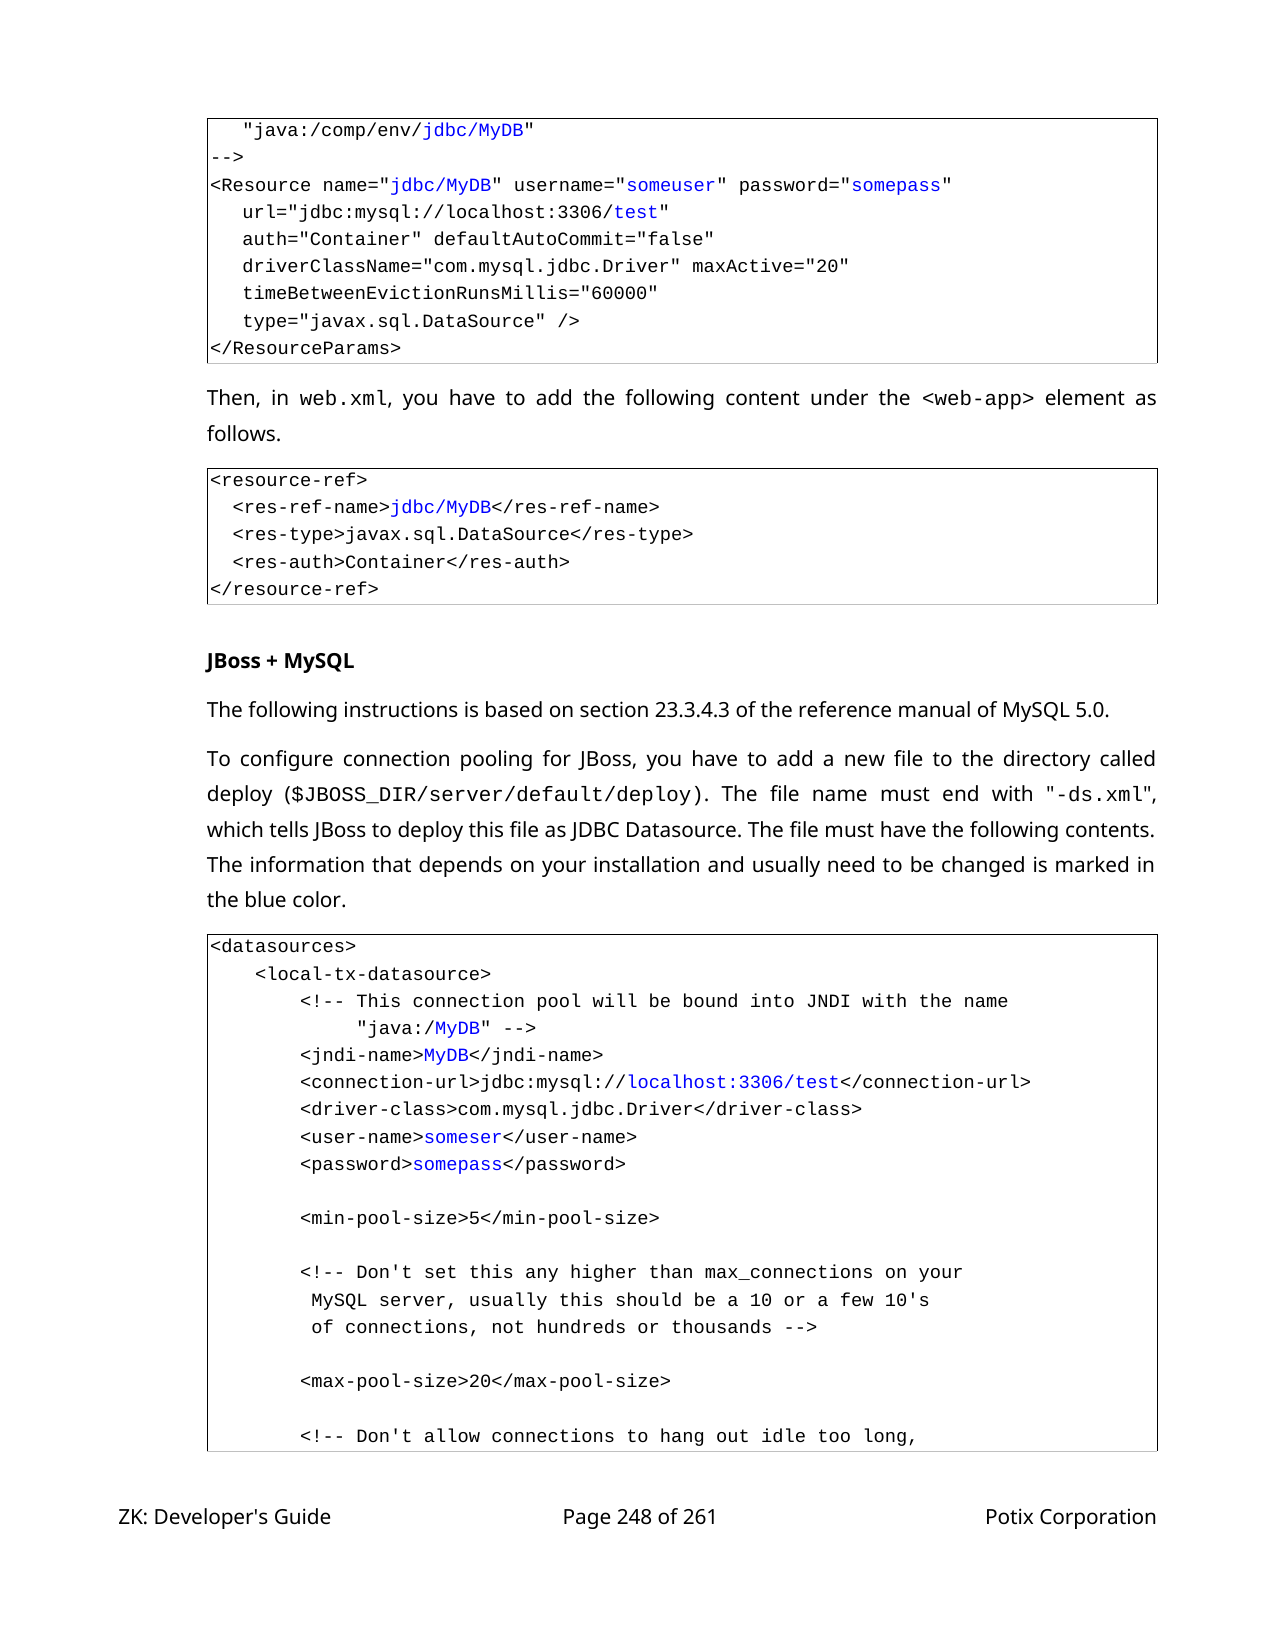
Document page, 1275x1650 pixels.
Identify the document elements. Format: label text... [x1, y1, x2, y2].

text <local-tx-datasource> [208, 961, 1157, 986]
text "java:/comp/env/jdbc/MyDB" [208, 119, 1157, 142]
text <connection-url>jdbc:mysql://localhost:3306/test</connection-url> [208, 1070, 1157, 1094]
text timeBetweenEvictionRunsMillis="60000" [208, 281, 1157, 306]
text MySQL server, usually this should be a 10 or a few 10's [208, 1288, 1157, 1312]
text of connections, not hundreds or thousands --> [208, 1315, 1157, 1339]
text <password>somepass</password> [208, 1152, 1157, 1176]
text "java:/MyDB" --> [208, 1016, 1157, 1040]
text Then, in web.xml, you have to add the following content under the <web-app> element as follows. [207, 383, 1157, 447]
text driverClassName="com.mysql.jdbc.Driver" maxActive="20" [208, 254, 1157, 278]
text <datasources> [208, 935, 1157, 958]
text <jndi-name>MyDB</jndi-name> [208, 1043, 1157, 1067]
text auth="Container" defaultAutoCommit="false" [208, 227, 1157, 251]
text <res-type>javax.sql.DataSource</res-type> [208, 522, 1157, 547]
text </ResourceParams> [208, 336, 1157, 363]
text <user-name>someser</user-name> [208, 1124, 1157, 1149]
subtitle JBoss + MySQL [207, 646, 1157, 675]
text <driver-class>com.mysql.jdbc.Driver</driver-class> [208, 1097, 1157, 1122]
text <res-ref-name>jdbc/MyDB</res-ref-name> [208, 495, 1157, 519]
text <resource-ref> [208, 469, 1157, 492]
text <!-- Don't allow connections to hang out idle too long, [208, 1423, 1157, 1451]
text <Resource name="jdbc/MyDB" username="someuser" password="somepass" [208, 172, 1157, 197]
text url="jdbc:mysql://localhost:3306/test" [208, 200, 1157, 224]
text <!-- This connection pool will be bound into JNDI with the name [208, 988, 1157, 1013]
text type="javax.sql.DataSource" /> [208, 308, 1157, 333]
text <res-auth>Container</res-auth> [208, 549, 1157, 574]
text <max-pool-size>20</max-pool-size> [208, 1369, 1157, 1393]
text --> [208, 145, 1157, 169]
text <!-- Don't set this any higher than max_connections on your [208, 1260, 1157, 1285]
text The following instructions is based on section 23.3.4.3 of the reference manual of MySQL 5.0. [207, 695, 1157, 723]
text </resource-ref> [208, 577, 1157, 604]
text To configure connection pooling for JBoss, you have to add a new file to the directory called deploy ($JBOSS_DIR/server/default/deploy). The file name must end with "-ds.xml", which tells JBoss to deploy this file as JDBC Datasource. The file must have the following contents. The information that depends on your installation and usually need to be changed is marked in the blue color. [207, 744, 1157, 913]
text <min-pool-size>5</min-pool-size> [208, 1206, 1157, 1230]
